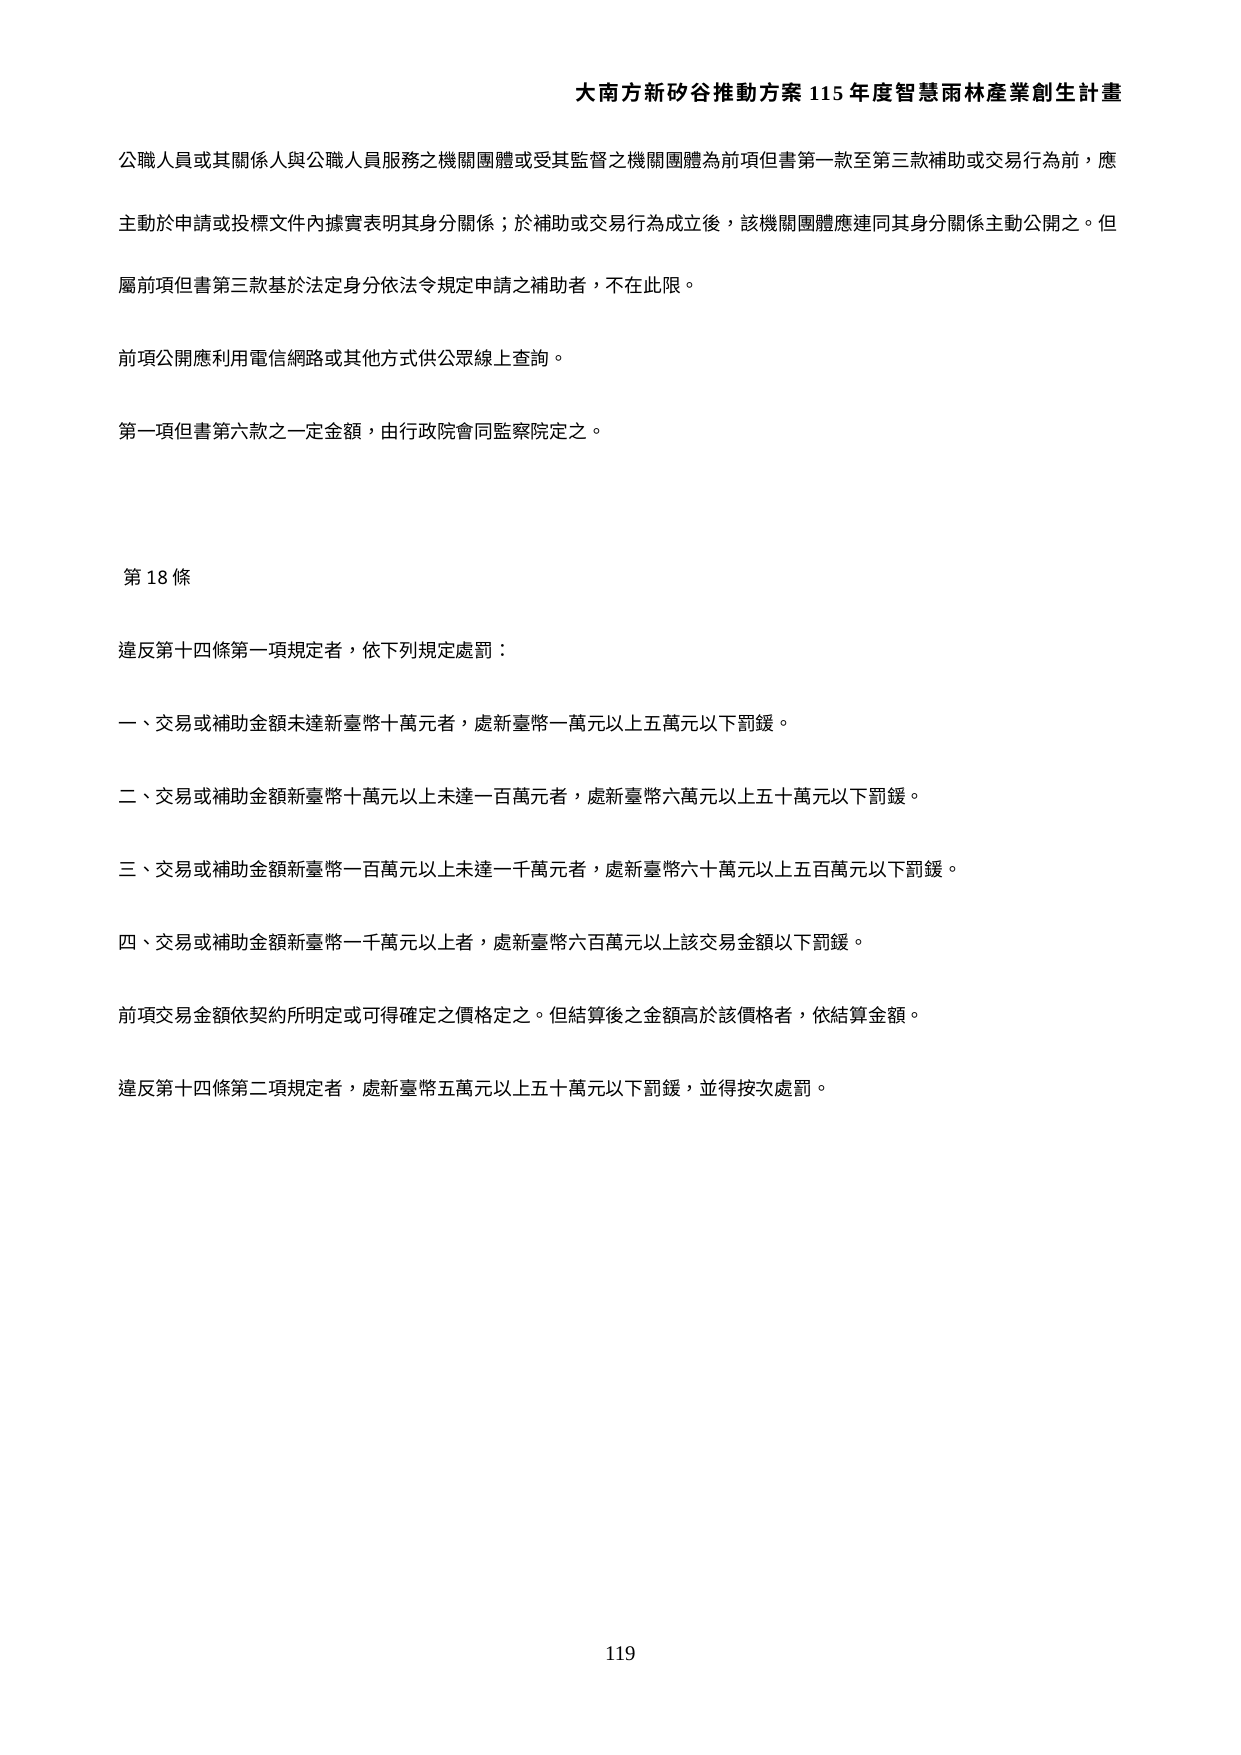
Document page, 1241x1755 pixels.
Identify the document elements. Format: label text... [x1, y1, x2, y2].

text 四、交易或補助金額新臺幣一千萬元以上者，處新臺幣六百萬元以上該交易金額以下罰鍰。 [118, 899, 1122, 962]
text 公職人員或其關係人與公職人員服務之機關團體或受其監督之機關團體為前項但書第一款至第三款補助或交易行為前，應主動於申請或投標文件內據實表明其身分關係；於補助或交易行為成立後，該機關團體應連同其身分關係主動公開之。但屬前項但書第三款基於法定身分依法令規定申請之補助者，不在此限。 [118, 118, 1122, 306]
text 前項交易金額依契約所明定或可得確定之價格定之。但結算後之金額高於該價格者，依結算金額。 [118, 972, 1122, 1035]
text 二、交易或補助金額新臺幣十萬元以上未達一百萬元者，處新臺幣六萬元以上五十萬元以下罰鍰。 [118, 753, 1122, 816]
text 違反第十四條第一項規定者，依下列規定處罰： [118, 608, 1122, 670]
text 第18條 [44, 535, 1216, 597]
text 前項公開應利用電信網路或其他方式供公眾線上查詢。 [118, 316, 1122, 378]
text 一、交易或補助金額未達新臺幣十萬元者，處新臺幣一萬元以上五萬元以下罰鍰。 [118, 681, 1122, 743]
text 違反第十四條第二項規定者，處新臺幣五萬元以上五十萬元以下罰鍰，並得按次處罰。 [118, 1045, 1122, 1108]
text 第一項但書第六款之一定金額，由行政院會同監察院定之。 [118, 389, 1122, 451]
text 三、交易或補助金額新臺幣一百萬元以上未達一千萬元者，處新臺幣六十萬元以上五百萬元以下罰鍰。 [118, 826, 1122, 889]
